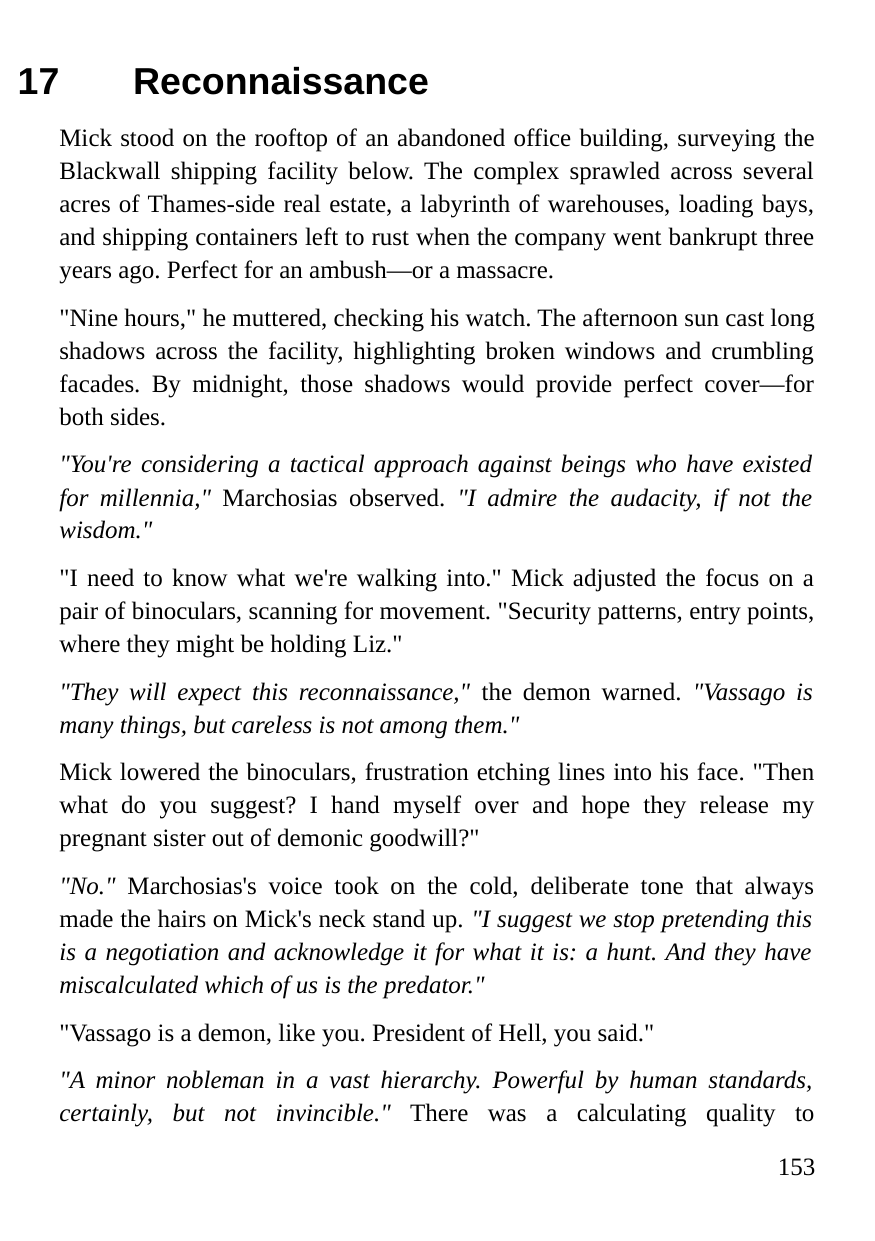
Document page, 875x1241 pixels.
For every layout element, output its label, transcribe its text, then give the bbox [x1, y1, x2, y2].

text "You're considering a tactical approach against beings who have existed for millennia," Marchosias observed. "I admire the audacity, if not the wisdom." [59, 449, 815, 544]
text "A minor nobleman in a vast hierarchy. Powerful by human standards, certainly, but not invincible." There was a calculating quality to [59, 1065, 815, 1127]
text "I need to know what we're walking into." Mick adjusted the focus on a pair of binoculars, scanning for movement. "Security patterns, entry points, where they might be holding Liz." [59, 563, 815, 658]
text "Vassago is a demon, like you. President of Hell, you said." [59, 1018, 815, 1047]
text "Nine hours," he muttered, checking his watch. The afternoon sun cast long shadows across the facility, highlighting broken windows and crumbling facades. By midnight, those shadows would provide perfect cover—for both sides. [59, 303, 815, 431]
text Mick stood on the rooftop of an abandoned office building, surveying the Blackwall shipping facility below. The complex sprawled across several acres of Thames-side real estate, a labyrinth of warehouses, loading bays, and shipping containers left to rust when the company went bankrupt three years ago. Perfect for an ambush—or a massacre. [59, 123, 815, 284]
subtitle Reconnaissance [59, 59, 815, 102]
text Mick lowered the binoculars, frustration etching lines into his face. "Then what do you suggest? I hand myself over and hope they release my pregnant sister out of demonic goodwill?" [59, 757, 815, 852]
text "No." Marchosias's voice took on the cold, deliberate tone that always made the hairs on Mick's neck stand up. "I suggest we stop pretending this is a negotiation and acknowledge it for what it is: a hunt. And they have miscalculated which of us is the predator." [59, 871, 815, 999]
text "They will expect this reconnaissance," the demon warned. "Vassago is many things, but careless is not among them." [59, 677, 815, 739]
